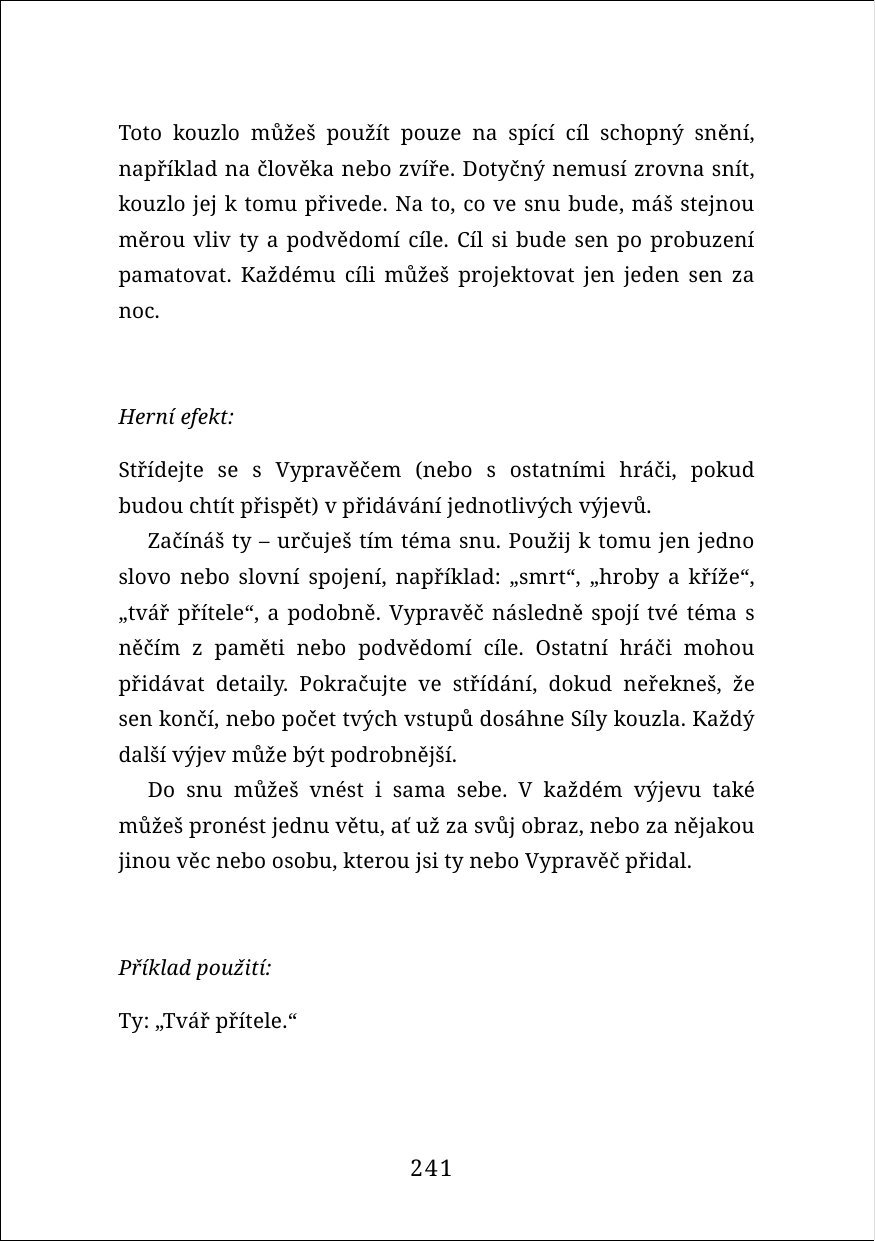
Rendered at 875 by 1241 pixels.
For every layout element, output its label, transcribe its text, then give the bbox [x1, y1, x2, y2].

text Herní efekt: [118, 402, 756, 431]
text Toto kouzlo můžeš použít pouze na spící cíl schopný snění, například na člověka nebo zvíře. Dotyčný nemusí zrovna snít, kouzlo jej k tomu přivede. Na to, co ve snu bude, máš stejnou měrou vliv ty a podvědomí cíle. Cíl si bude sen po probuzení pamatovat. Každému cíli můžeš projektovat jen jeden sen za noc. [118, 118, 756, 324]
text Střídejte se s Vypravěčem (nebo s ostatními hráči, pokud budou chtít přispět) v přidávání jednotlivých výjevů. Začínáš ty – určuješ tím téma snu. Použij k tomu jen jedno slovo nebo slovní spojení, například: „smrt“, „hroby a kříže“, „tvář přítele“, a podobně. Vypravěč následně spojí tvé téma s něčím z paměti nebo podvědomí cíle. Ostatní hráči mohou přidávat detaily. Pokračujte ve střídání, dokud neřekneš, že sen končí, nebo počet tvých vstupů dosáhne Síly kouzla. Každý další výjev může být podrobnější. Do snu můžeš vnést i sama sebe. V každém výjevu také můžeš pronést jednu větu, ať už za svůj obraz, nebo za nějakou jinou věc nebo osobu, kterou jsi ty nebo Vypravěč přidal. [118, 456, 756, 875]
text Ty: „Tvář přítele.“ [118, 1006, 756, 1034]
text Příklad použití: [118, 953, 756, 981]
